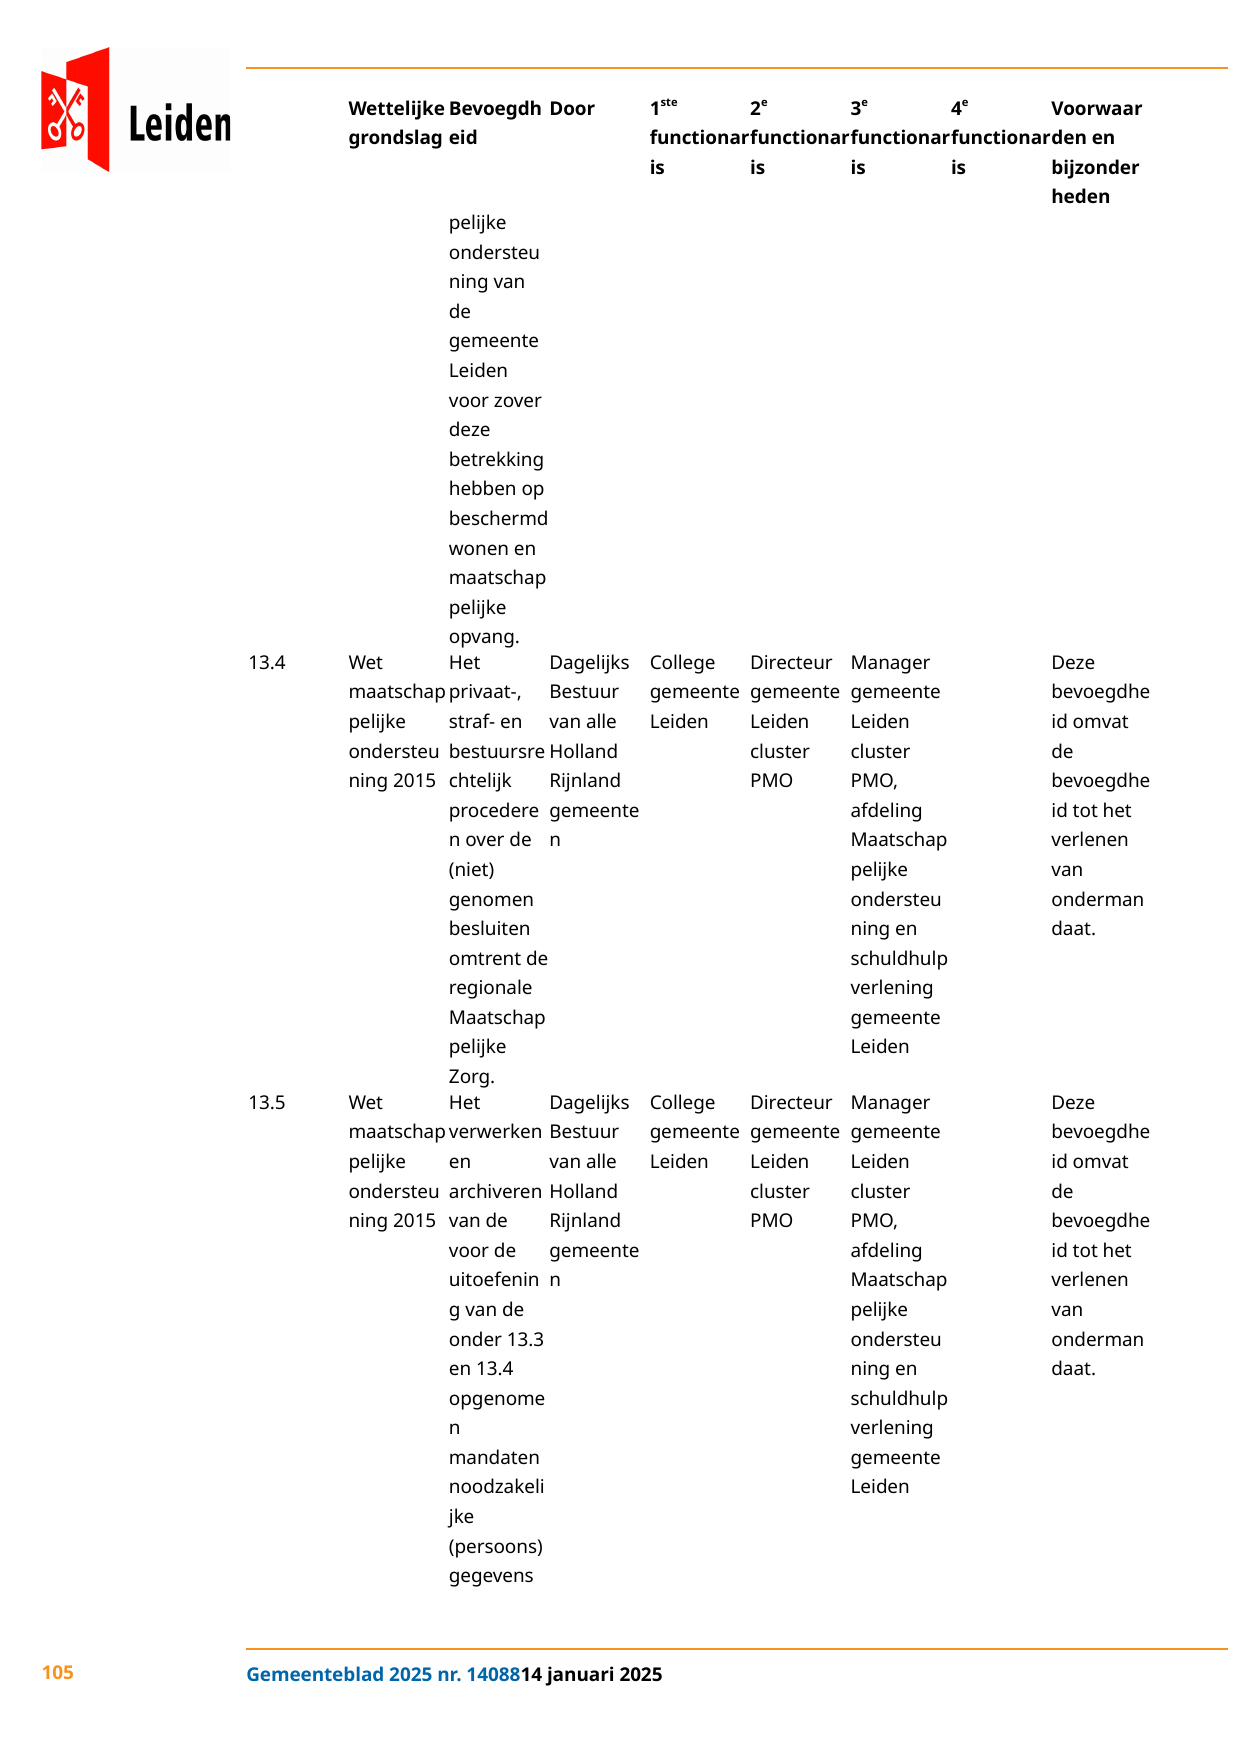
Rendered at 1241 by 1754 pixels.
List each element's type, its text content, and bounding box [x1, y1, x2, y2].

table_cell Het verwerken en archiveren van de voor de uitoefening van de onder 13.3 en 13.4 opgenomen mandaten noodzakelijke (persoons)gegevens [449, 1089, 549, 1588]
table_cell Directeur gemeente Leiden cluster PMO [750, 649, 850, 1089]
table_header Wettelijke grondslag [348, 95, 449, 209]
table_header 1ste functionaris [650, 95, 750, 209]
table_cell [951, 209, 1051, 649]
table_header 4e functionaris [951, 95, 1051, 209]
table_cell College gemeente Leiden [650, 649, 750, 1089]
table_cell Manager gemeente Leiden cluster PMO, afdeling Maatschappelijke ondersteuning en schuldhulpverlening gemeente Leiden [850, 649, 951, 1089]
table_cell 13.5 [248, 1089, 348, 1588]
table_cell Wet maatschappelijke ondersteuning 2015 [348, 1089, 449, 1588]
table_cell Dagelijks Bestuur van alle Holland Rijnland gemeenten [549, 1089, 649, 1588]
table_header Bevoegdheid [449, 95, 549, 209]
table_cell [1051, 209, 1152, 649]
picture [41, 47, 231, 172]
table_header 2e functionaris [750, 95, 850, 209]
table_cell [248, 209, 348, 649]
table_cell Dagelijks Bestuur van alle Holland Rijnland gemeenten [549, 649, 649, 1089]
table_cell [348, 209, 449, 649]
table_cell [750, 209, 850, 649]
table_cell Het privaat-, straf- en bestuursrechtelijk procederen over de (niet) genomen besluiten omtrent de regionale Maatschappelijke Zorg. [449, 649, 549, 1089]
table_cell pelijke ondersteuning van de gemeente Leiden voor zover deze betrekking hebben op beschermd wonen en maatschappelijke opvang. [449, 209, 549, 649]
table_cell [951, 1089, 1051, 1588]
table_header Voorwaarden en bijzonderheden [1051, 95, 1152, 209]
table_cell Deze bevoegdheid omvat de bevoegdheid tot het verlenen van ondermandaat. [1051, 649, 1152, 1089]
table_cell Manager gemeente Leiden cluster PMO, afdeling Maatschappelijke ondersteuning en schuldhulpverlening gemeente Leiden [850, 1089, 951, 1588]
table_cell [850, 209, 951, 649]
table_cell 13.4 [248, 649, 348, 1089]
table_header Door [549, 95, 649, 209]
table_cell Directeur gemeente Leiden cluster PMO [750, 1089, 850, 1588]
table_cell [549, 209, 649, 649]
table_header [248, 95, 348, 209]
table_cell Wet maatschappelijke ondersteuning 2015 [348, 649, 449, 1089]
table_cell [951, 649, 1051, 1089]
table_cell Deze bevoegdheid omvat de bevoegdheid tot het verlenen van ondermandaat. [1051, 1089, 1152, 1588]
table_cell [650, 209, 750, 649]
table_header 3e functionaris [850, 95, 951, 209]
table_cell College gemeente Leiden [650, 1089, 750, 1588]
